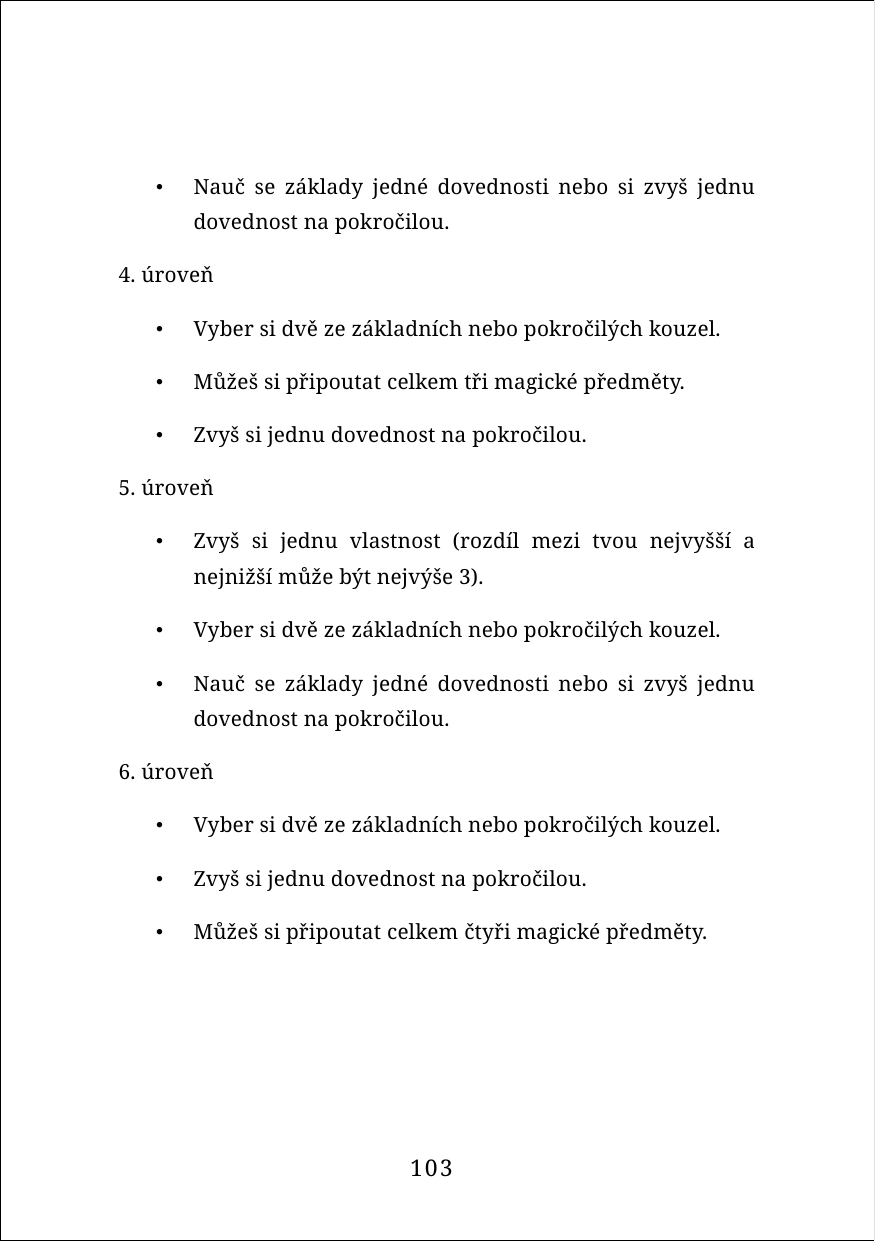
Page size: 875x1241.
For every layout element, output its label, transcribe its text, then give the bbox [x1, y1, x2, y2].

text 6. úroveň [118, 757, 756, 786]
text 4. úroveň [118, 261, 756, 289]
list Zvyš si jednu vlastnost (rozdíl mezi tvou nejvyšší a nejnižší může být nejvýše 3). [156, 527, 756, 591]
list Vyber si dvě ze základních nebo pokročilých kouzel. [156, 314, 756, 342]
list Vyber si dvě ze základních nebo pokročilých kouzel. [156, 811, 756, 839]
list Zvyš si jednu dovednost na pokročilou. [156, 420, 756, 449]
list Nauč se základy jedné dovednosti nebo si zvyš jednu dovednost na pokročilou. [156, 669, 756, 733]
list Můžeš si připoutat celkem tři magické předměty. [156, 367, 756, 395]
list Můžeš si připoutat celkem čtyři magické předměty. [156, 917, 756, 946]
list Nauč se základy jedné dovednosti nebo si zvyš jednu dovednost na pokročilou. [156, 172, 756, 236]
list Vyber si dvě ze základních nebo pokročilých kouzel. [156, 615, 756, 644]
text 5. úroveň [118, 473, 756, 502]
list Zvyš si jednu dovednost na pokročilou. [156, 864, 756, 892]
